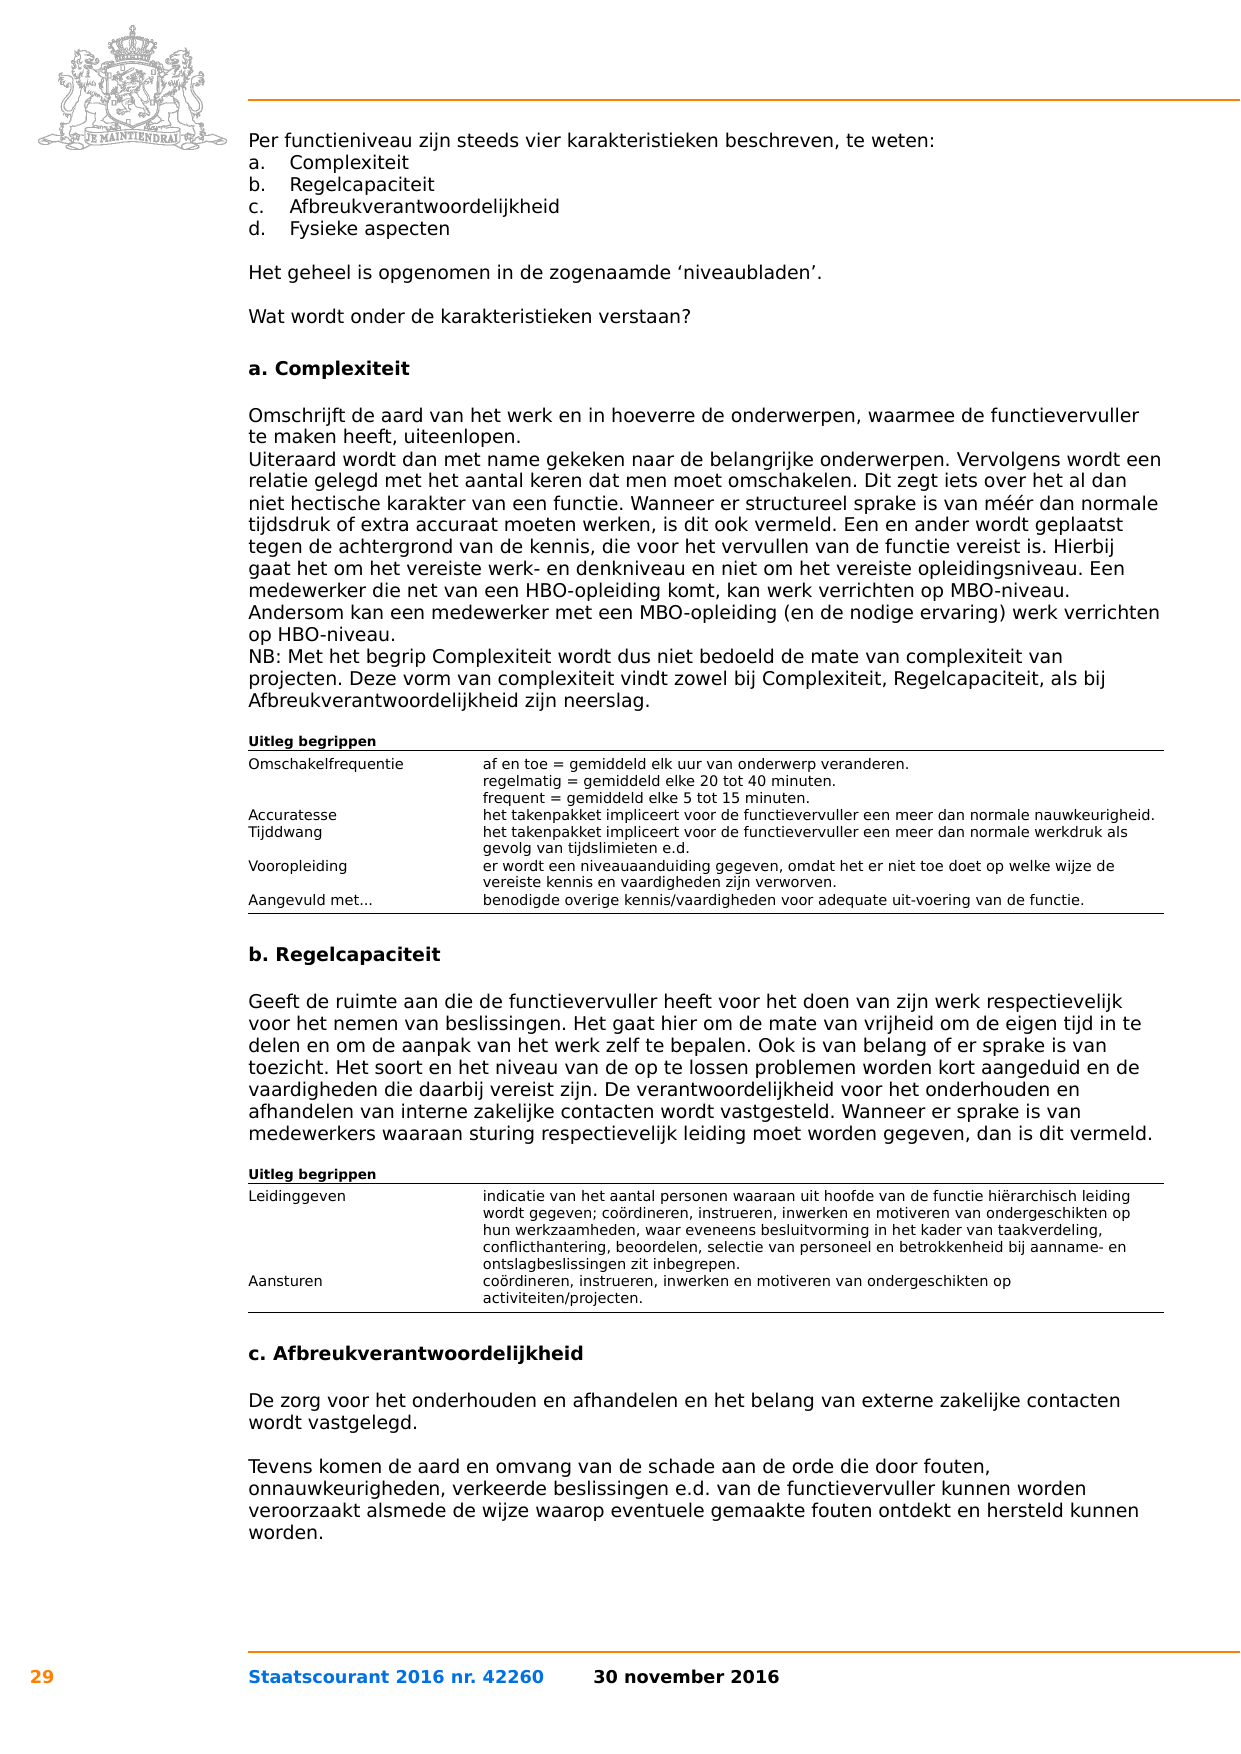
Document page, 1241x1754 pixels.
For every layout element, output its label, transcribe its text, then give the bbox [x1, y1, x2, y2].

text Per functieniveau zijn steeds vier karakteristieken beschreven, te weten: [248, 130, 1163, 152]
table_cell Aangevuld met... [248, 891, 477, 913]
table_cell coördineren, instrueren, inwerken en motiveren van ondergeschikten op activiteiten/projecten. [477, 1273, 1163, 1312]
table_cell Accuratesse [248, 806, 477, 823]
table_cell indicatie van het aantal personen waaraan uit hoofde van de functie hiërarchisch leiding wordt gegeven; coördineren, instrueren, inwerken en motiveren van ondergeschikten op hun werkzaamheden, waar eveneens besluitvorming in het kader van taakverdeling, conflicthantering, beoordelen, selectie van personeel en betrokkenheid bij aanname- en ontslagbeslissingen zit inbegrepen. [477, 1184, 1163, 1273]
text Uiteraard wordt dan met name gekeken naar de belangrijke onderwerpen. Vervolgens wordt een relatie gelegd met het aantal keren dat men moet omschakelen. Dit zegt iets over het al dan niet hectische karakter van een functie. Wanneer er structureel sprake is van méér dan normale tijdsdruk of extra accuraat moeten werken, is dit ook vermeld. Een en ander wordt geplaatst tegen de achtergrond van de kennis, die voor het vervullen van de functie vereist is. Hierbij gaat het om het vereiste werk- en denkniveau en niet om het vereiste opleidingsniveau. Een medewerker die net van een HBO-opleiding komt, kan werk verrichten op MBO-niveau. Andersom kan een medewerker met een MBO-opleiding (en de nodige ervaring) werk verrichten op HBO-niveau. [248, 448, 1163, 646]
text Omschrijft de aard van het werk en in hoeverre de onderwerpen, waarmee de functievervuller te maken heeft, uiteenlopen. [248, 404, 1163, 448]
text Wat wordt onder de karakteristieken verstaan? [248, 306, 1163, 327]
text d. Fysieke aspecten [248, 218, 1163, 240]
text b. Regelcapaciteit [248, 174, 1163, 196]
table_cell er wordt een niveauaanduiding gegeven, omdat het er niet toe doet op welke wijze de vereiste kennis en vaardigheden zijn verworven. [477, 858, 1163, 891]
table_cell Leidinggeven [248, 1184, 477, 1273]
text Tevens komen de aard en omvang van de schade aan de orde die door fouten, onnauwkeurigheden, verkeerde beslissingen e.d. van de functievervuller kunnen worden veroorzaakt alsmede de wijze waarop eventuele gemaakte fouten ontdekt en hersteld kunnen worden. [248, 1456, 1163, 1543]
text NB: Met het begrip Complexiteit wordt dus niet bedoeld de mate van complexiteit van projecten. Deze vorm van complexiteit vindt zowel bij Complexiteit, Regelcapaciteit, als bij Afbreukverantwoordelijkheid zijn neerslag. [248, 646, 1163, 712]
table_cell Tijddwang [248, 824, 477, 857]
text De zorg voor het onderhouden en afhandelen en het belang van externe zakelijke contacten wordt vastgelegd. [248, 1390, 1163, 1434]
text Het geheel is opgenomen in de zogenaamde ‘niveaubladen’. [248, 262, 1163, 284]
table_cell Aansturen [248, 1273, 477, 1312]
table_cell Omschakelfrequentie [248, 751, 477, 806]
text a. Complexiteit [248, 152, 1163, 174]
subtitle c. Afbreukverantwoordelijkheid [248, 1343, 1163, 1365]
table_cell Vooropleiding [248, 858, 477, 891]
table_cell het takenpakket impliceert voor de functievervuller een meer dan normale nauwkeurigheid. [477, 806, 1163, 823]
table_cell benodigde overige kennis/vaardigheden voor adequate uit-voering van de functie. [477, 891, 1163, 913]
text Geeft de ruimte aan die de functievervuller heeft voor het doen van zijn werk respectievelijk voor het nemen van beslissingen. Het gaat hier om de mate van vrijheid om de eigen tijd in te delen en om de aanpak van het werk zelf te bepalen. Ook is van belang of er sprake is van toezicht. Het soort en het niveau van de op te lossen problemen worden kort aangeduid en de vaardigheden die daarbij vereist zijn. De verantwoordelijkheid voor het onderhouden en afhandelen van interne zakelijke contacten wordt vastgesteld. Wanneer er sprake is van medewerkers waaraan sturing respectievelijk leiding moet worden gegeven, dan is dit vermeld. [248, 991, 1163, 1145]
table_cell af en toe = gemiddeld elk uur van onderwerp veranderen. regelmatig = gemiddeld elke 20 tot 40 minuten. frequent = gemiddeld elke 5 tot 15 minuten. [477, 751, 1163, 806]
table_cell het takenpakket impliceert voor de functievervuller een meer dan normale werkdruk als gevolg van tijdslimieten e.d. [477, 824, 1163, 857]
table_header Uitleg begrippen [248, 734, 1163, 750]
text c. Afbreukverantwoordelijkheid [248, 196, 1163, 218]
subtitle b. Regelcapaciteit [248, 944, 1163, 966]
picture [38, 25, 227, 150]
subtitle a. Complexiteit [248, 357, 1163, 379]
table_header Uitleg begrippen [248, 1167, 1163, 1182]
